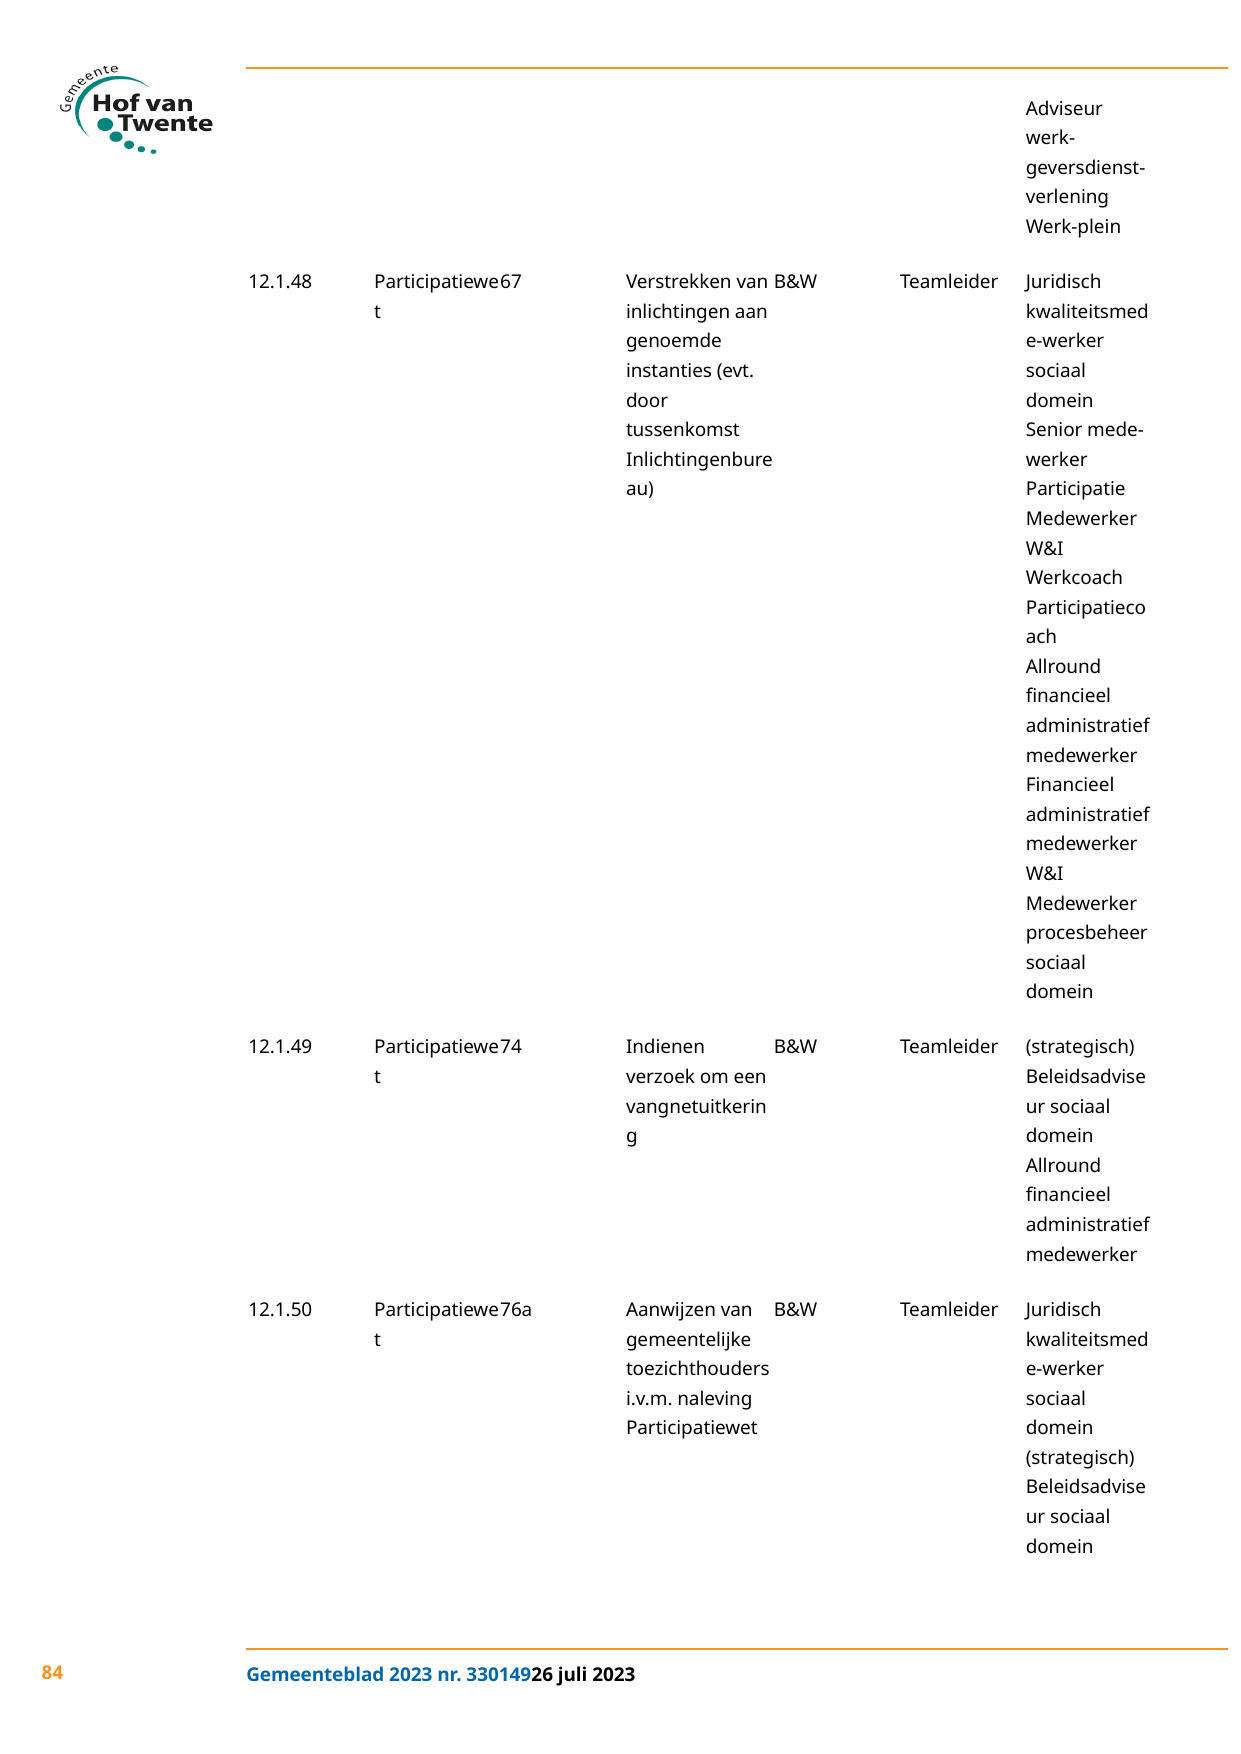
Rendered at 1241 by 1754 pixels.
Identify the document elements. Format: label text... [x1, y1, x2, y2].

table_cell 74 [500, 1034, 626, 1296]
table_cell (strategisch) Beleidsadviseur sociaal domein Allround financieel administratief medewerker [1026, 1034, 1152, 1296]
table_cell 12.1.50 [248, 1296, 374, 1588]
table_cell [374, 95, 500, 268]
table_cell Teamleider [900, 1296, 1026, 1588]
table_cell 67 [500, 269, 626, 1034]
table_cell Participatiewet [374, 1034, 500, 1296]
table_cell [774, 95, 900, 268]
table_cell 76a [500, 1296, 626, 1588]
table_cell Aanwijzen van gemeentelijke toezichthouders i.v.m. naleving Participatiewet [626, 1296, 774, 1588]
table_cell Juridisch kwaliteitsmede-werker sociaal domein Senior mede-werker Participatie Medewerker W&I Werkcoach Participatiecoach Allround financieel administratief medewerker Financieel administratief medewerker W&I Medewerker procesbeheer sociaal domein [1026, 269, 1152, 1034]
table_cell B&W [774, 1034, 900, 1296]
table_cell Adviseur werk-geversdienst-verlening Werk-plein [1026, 95, 1152, 268]
table_cell Indienen verzoek om een vangnetuitkering [626, 1034, 774, 1296]
table_cell 12.1.49 [248, 1034, 374, 1296]
table_cell [500, 95, 626, 268]
table_cell Participatiewet [374, 269, 500, 1034]
table_cell Verstrekken van inlichtingen aan genoemde instanties (evt. door tussenkomst Inlichtingenbureau) [626, 269, 774, 1034]
table_cell [626, 95, 774, 268]
table_cell 12.1.48 [248, 269, 374, 1034]
table_cell Participatiewet [374, 1296, 500, 1588]
table_cell Juridisch kwaliteitsmede-werker sociaal domein (strategisch) Beleidsadviseur sociaal domein [1026, 1296, 1152, 1588]
table_cell Teamleider [900, 269, 1026, 1034]
table_cell [248, 95, 374, 268]
table_cell Teamleider [900, 1034, 1026, 1296]
table_cell B&W [774, 1296, 900, 1588]
table_cell B&W [774, 269, 900, 1034]
table_cell [900, 95, 1026, 268]
picture [41, 47, 231, 172]
